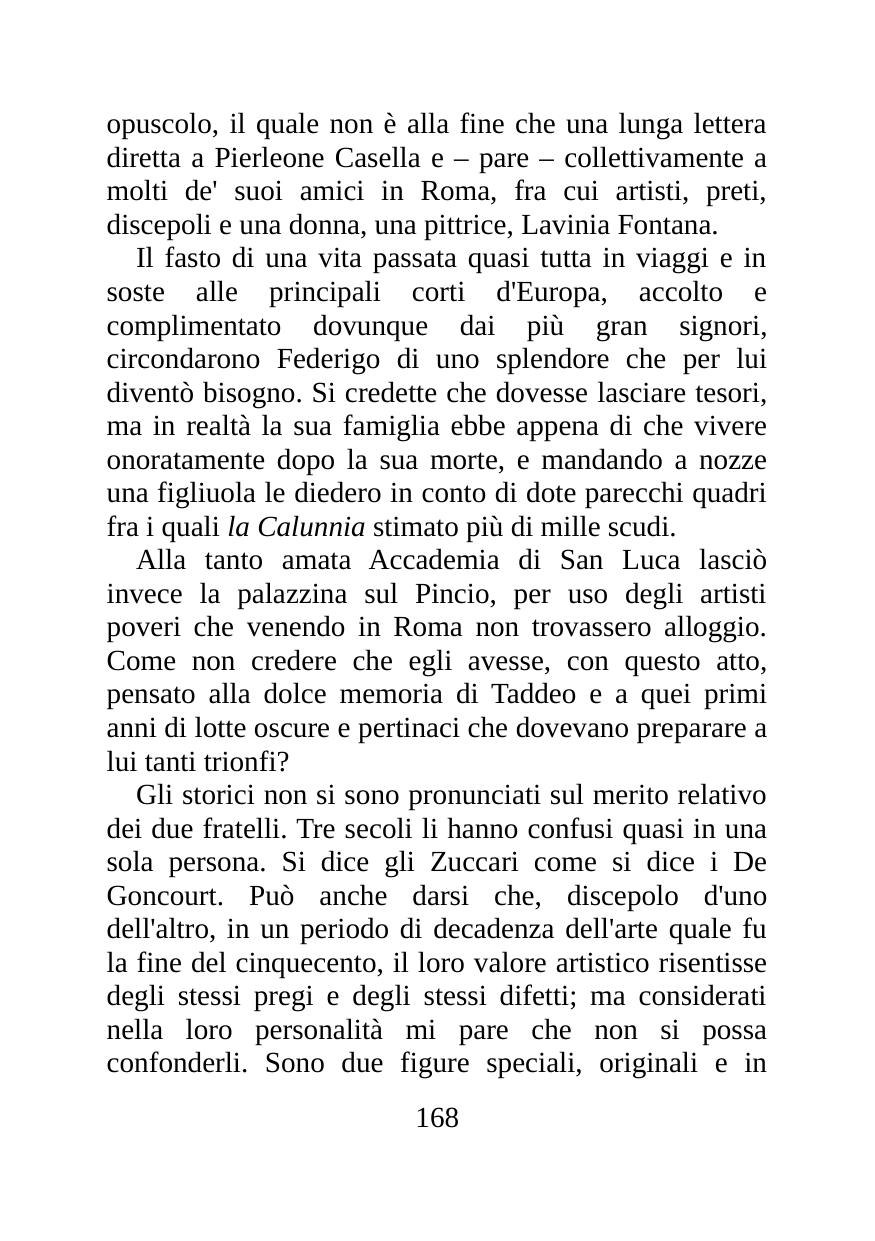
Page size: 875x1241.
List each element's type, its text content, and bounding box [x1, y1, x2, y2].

text Il fasto di una vita passata quasi tutta in viaggi e in soste alle principali corti d'Europa, accolto e complimentato dovunque dai più gran signori, circondarono Federigo di uno splendore che per lui diventò bisogno. Si credette che dovesse lasciare tesori, ma in realtà la sua famiglia ebbe appena di che vivere onoratamente dopo la sua morte, e mandando a nozze una figliuola le diedero in conto di dote parecchi quadri fra i quali la Calunnia stimato più di mille scudi. [106, 241, 768, 542]
text opuscolo, il quale non è alla fine che una lunga lettera diretta a Pierleone Casella e ‒ pare ‒ collettivamente a molti de' suoi amici in Roma, fra cui artisti, preti, discepoli e una donna, una pittrice, Lavinia Fontana. [106, 106, 768, 241]
text Gli storici non si sono pronunciati sul merito relativo dei due fratelli. Tre secoli li hanno confusi quasi in una sola persona. Si dice gli Zuccari come si dice i De Goncourt. Può anche darsi che, discepolo d'uno dell'altro, in un periodo di decadenza dell'arte quale fu la fine del cinquecento, il loro valore artistico risentisse degli stessi pregi e degli stessi difetti; ma considerati nella loro personalità mi pare che non si possa confonderli. Sono due figure speciali, originali e in [106, 777, 768, 1079]
text Alla tanto amata Accademia di San Luca lasciò invece la palazzina sul Pincio, per uso degli artisti poveri che venendo in Roma non trovassero alloggio. Come non credere che egli avesse, con questo atto, pensato alla dolce memoria di Taddeo e a quei primi anni di lotte oscure e pertinaci che dovevano preparare a lui tanti trionfi? [106, 542, 768, 777]
